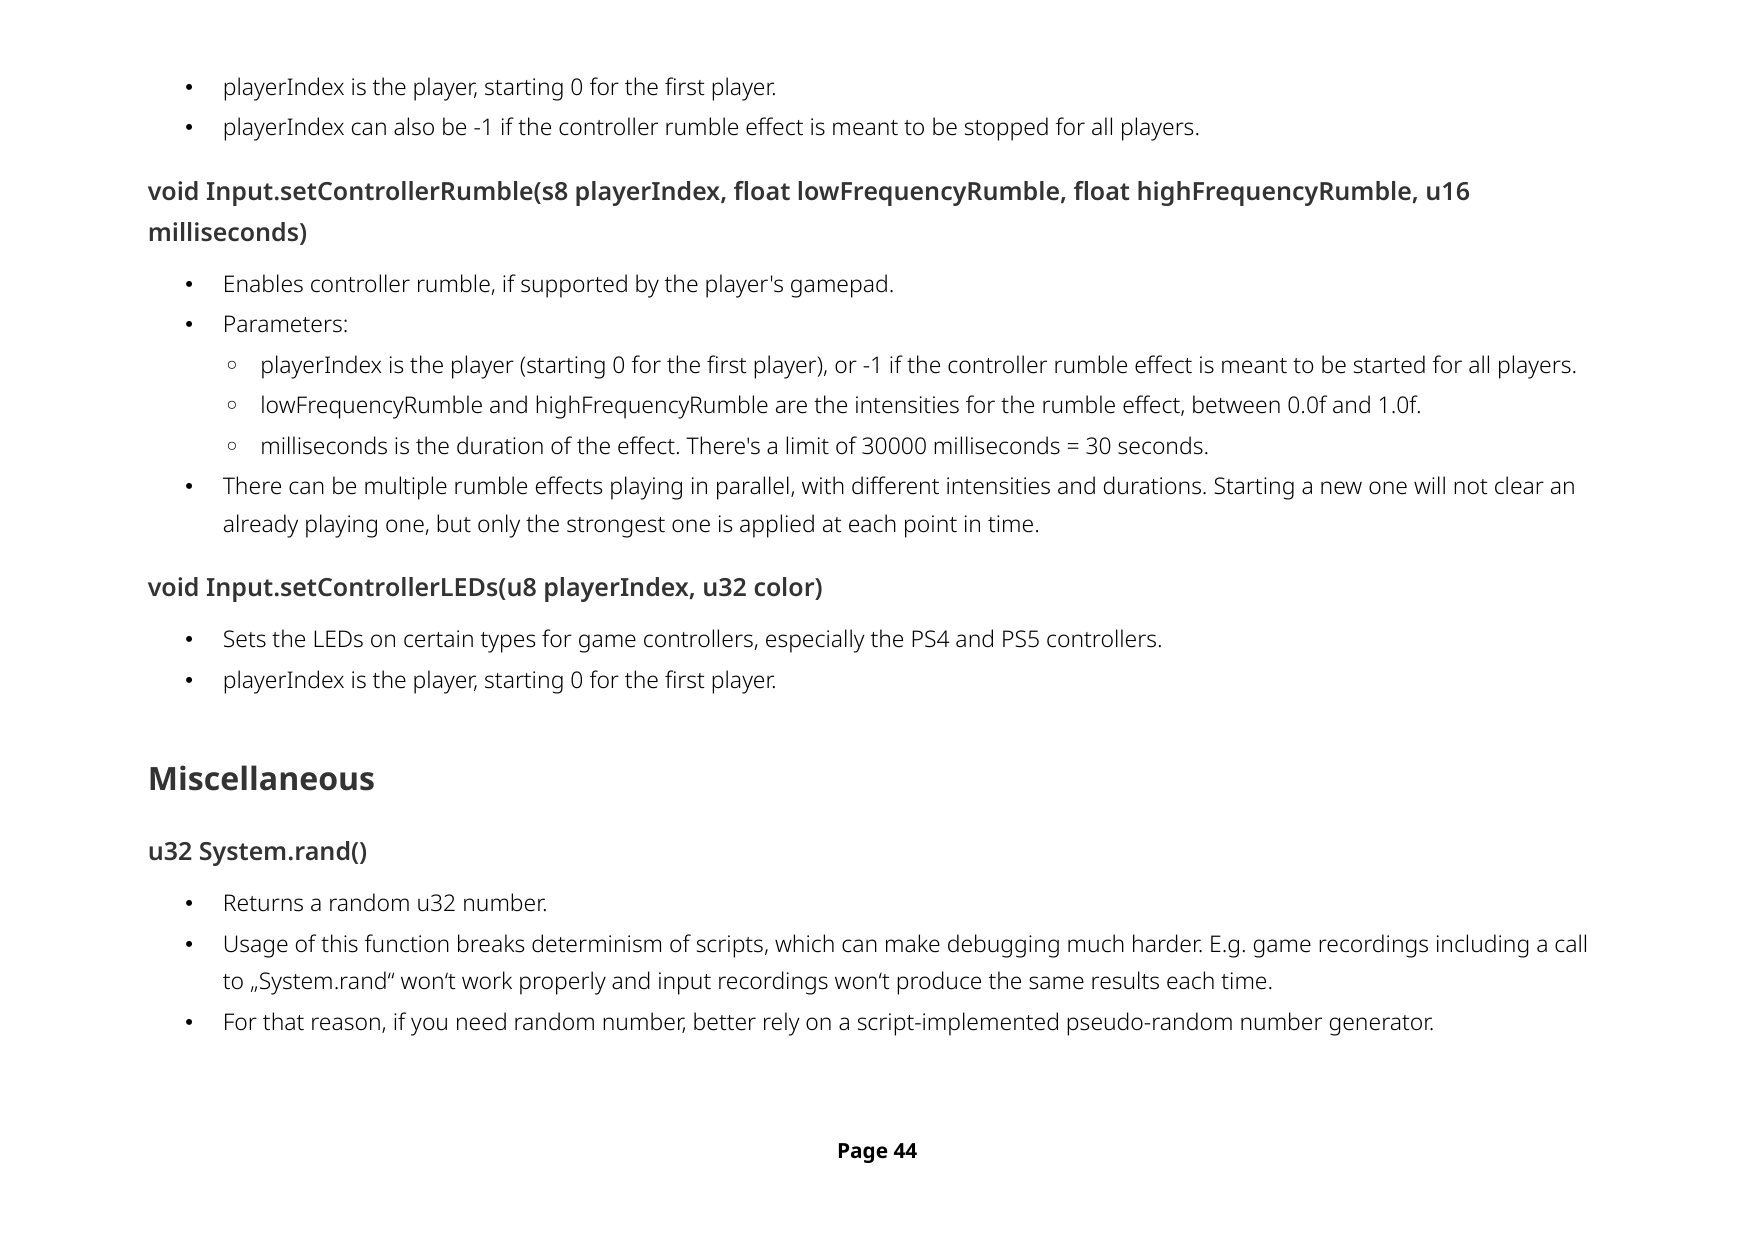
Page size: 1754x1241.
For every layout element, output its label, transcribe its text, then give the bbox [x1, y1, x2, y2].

list Usage of this function breaks determinism of scripts, which can make debugging much harder. E.g. game recordings including a call to „System.rand“ won‘t work properly and input recordings won‘t produce the same results each time. [185, 927, 1606, 996]
subtitle void Input.setControllerRumble(s8 playerIndex, float lowFrequencyRumble, float highFrequencyRumble, u16 milliseconds) [148, 174, 1606, 249]
list lowFrequencyRumble and highFrequencyRumble are the intensities for the rumble effect, between 0.0f and 1.0f. [223, 389, 1606, 420]
list playerIndex is the player, starting 0 for the first player. [185, 664, 1606, 695]
list There can be multiple rumble effects playing in parallel, with different intensities and durations. Starting a new one will not clear an already playing one, but only the strongest one is applied at each point in time. [185, 470, 1606, 539]
list Sets the LEDs on certain types for game controllers, especially the PS4 and PS5 controllers. [185, 623, 1606, 654]
subtitle Miscellaneous [148, 756, 1606, 800]
list Parameters: [185, 308, 1606, 339]
list Returns a random u32 number. [185, 887, 1606, 918]
subtitle u32 System.rand() [148, 834, 1606, 868]
list For that reason, if you need random number, better rely on a script-implemented pseudo-random number generator. [185, 1005, 1606, 1037]
list playerIndex can also be -1 if the controller rumble effect is meant to be stopped for all players. [185, 111, 1606, 142]
list milliseconds is the duration of the effect. There's a limit of 30000 milliseconds = 30 seconds. [223, 429, 1606, 461]
list playerIndex is the player, starting 0 for the first player. [185, 71, 1606, 102]
subtitle void Input.setControllerLEDs(u8 playerIndex, u32 color) [148, 570, 1606, 604]
list Enables controller rumble, if supported by the player's gamepad. [185, 268, 1606, 299]
list playerIndex is the player (starting 0 for the first player), or -1 if the controller rumble effect is meant to be started for all players. [223, 349, 1606, 380]
